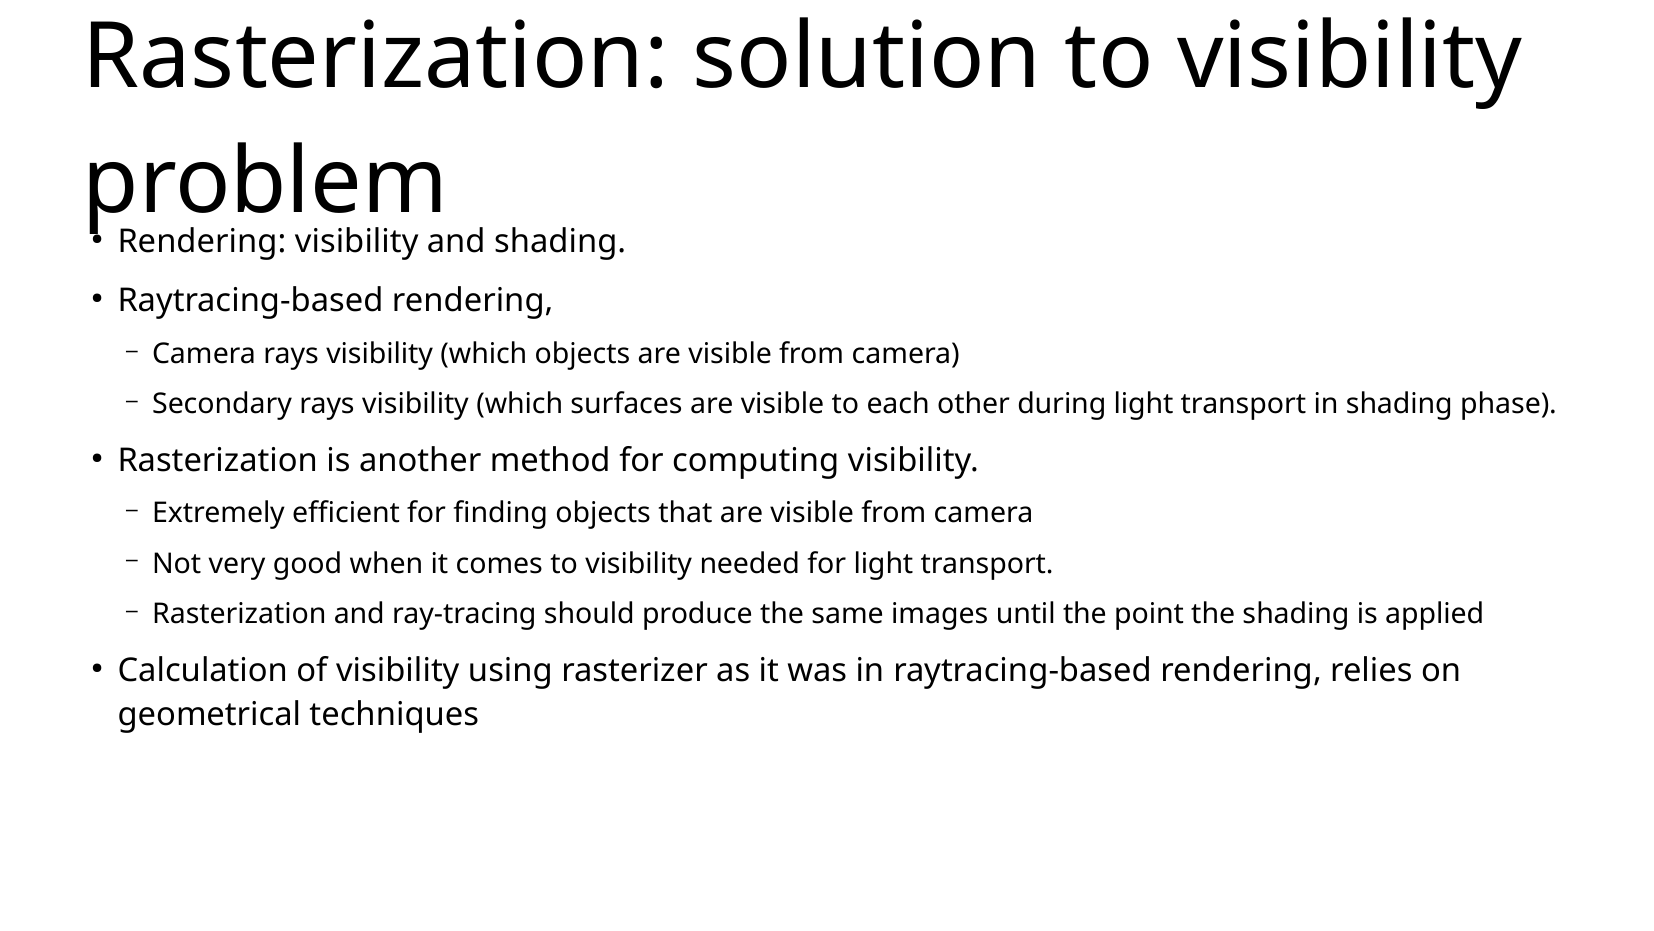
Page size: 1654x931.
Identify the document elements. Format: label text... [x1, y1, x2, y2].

list Rendering: visibility and shading. Raytracing-based rendering, Camera rays visibility (which objects are visible from camera) Secondary rays visibility (which surfaces are visible to each other during light transport in shading phase). Rasterization is another method for computing visibility. Extremely efficient for finding objects that are visible from camera Not very good when it comes to visibility needed for light transport. Rasterization and ray-tracing should produce the same images until the point the shading is applied Calculation of visibility using rasterizer as it was in raytracing-based rendering, relies on geometrical techniques [82, 217, 1571, 758]
title Rasterization: solution to visibility problem [82, 0, 1571, 217]
